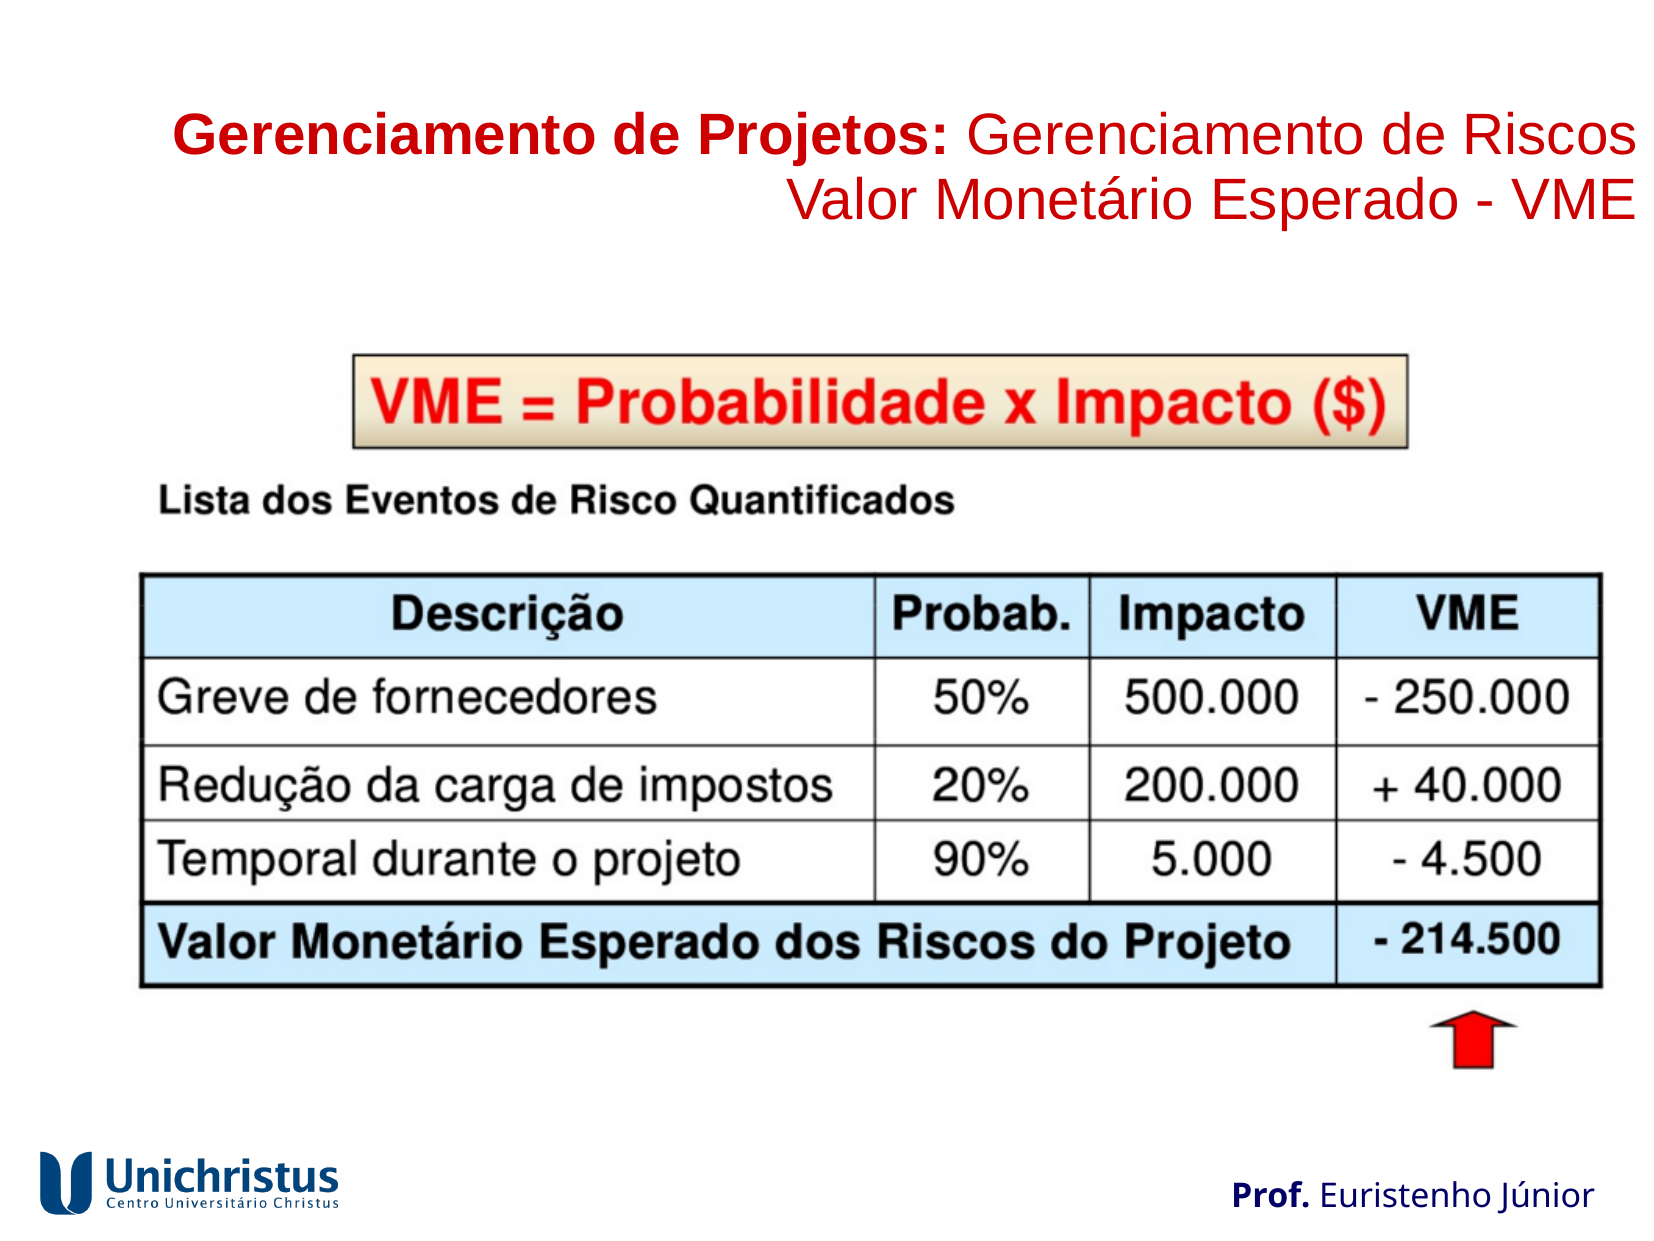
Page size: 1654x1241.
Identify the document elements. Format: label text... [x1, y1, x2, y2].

picture [115, 341, 1630, 1101]
text_box Gerenciamento de Projetos: Gerenciamento de Riscos Valor Monetário Esperado - VME [157, 94, 1654, 240]
picture [35, 1148, 343, 1217]
text_box Prof. Euristenho Júnior [1216, 1163, 1654, 1224]
